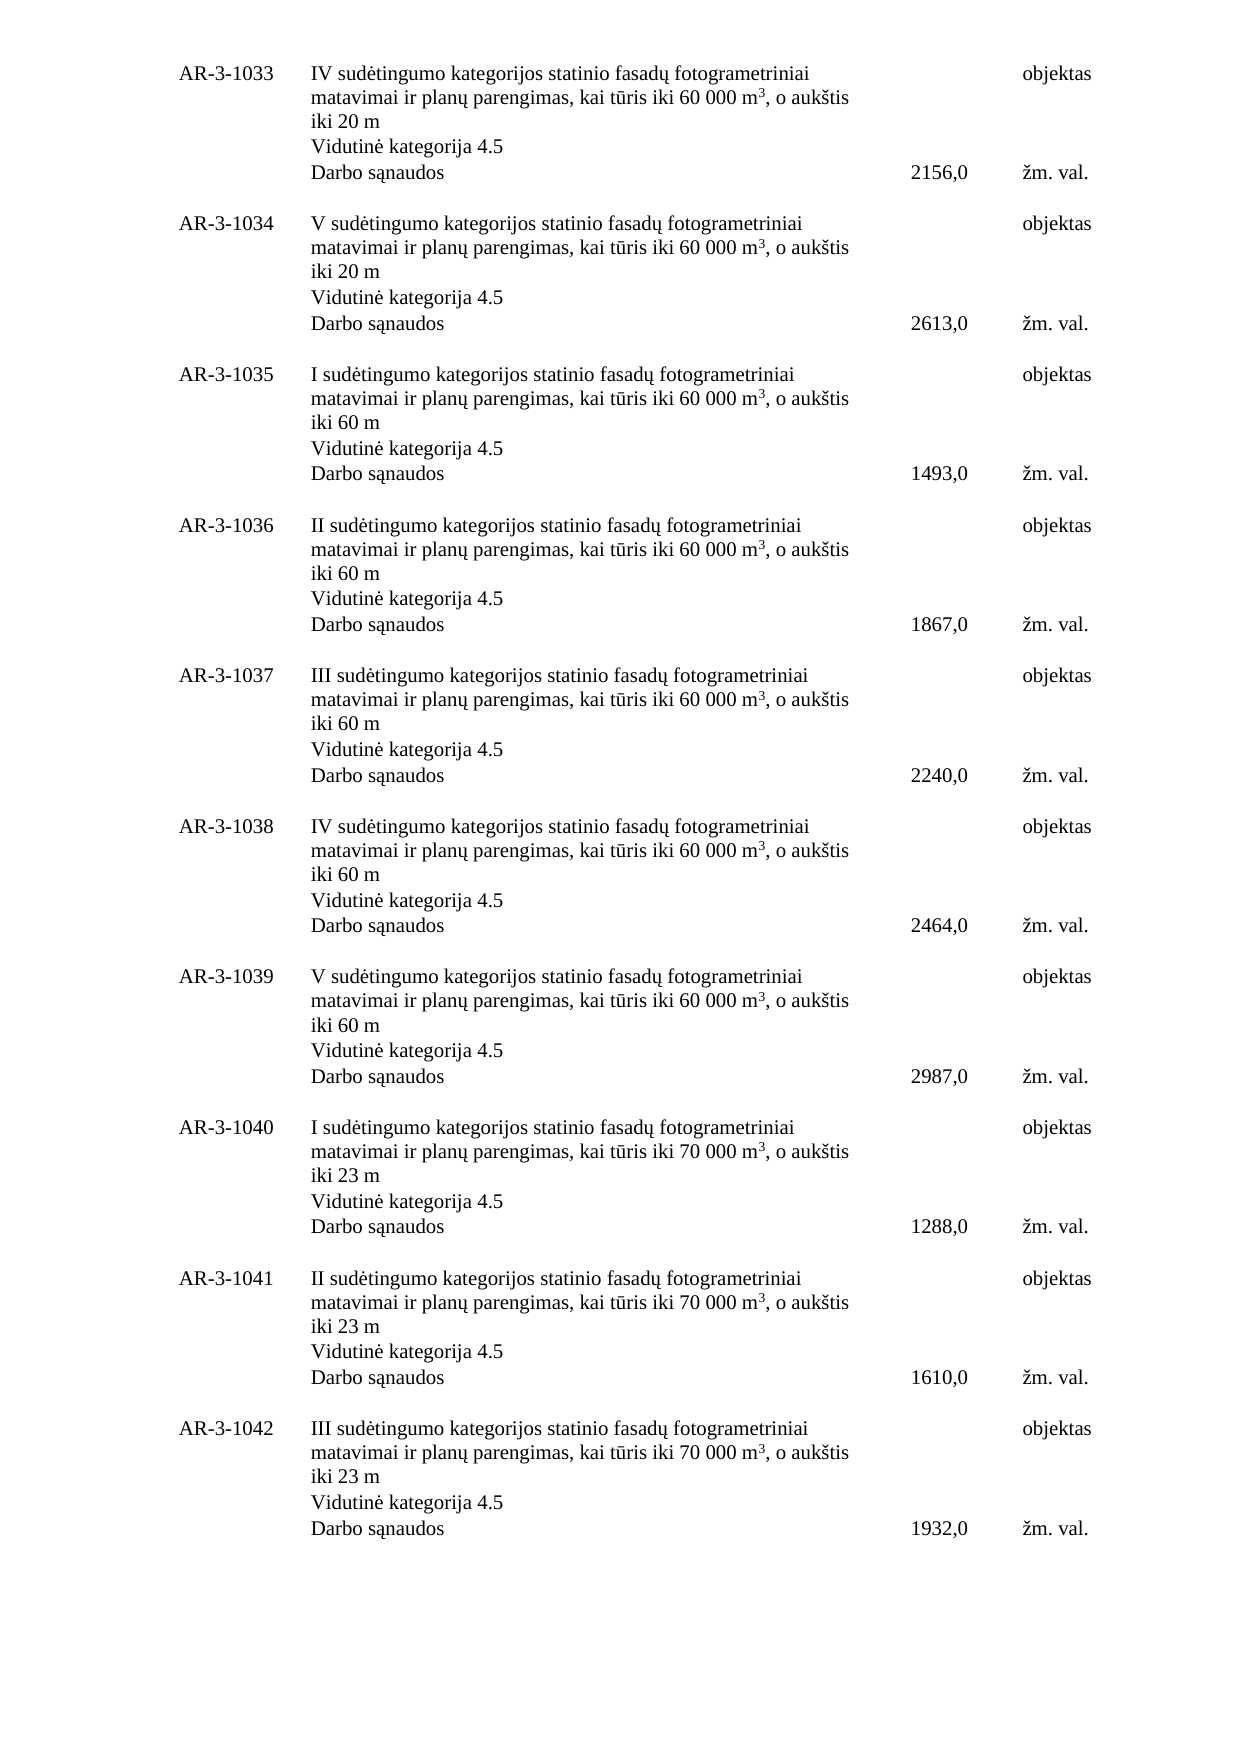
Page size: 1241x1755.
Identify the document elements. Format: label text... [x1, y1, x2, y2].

table_cell [309, 1540, 858, 1565]
table_cell [177, 284, 309, 309]
table_cell [177, 184, 309, 210]
table_cell Darbo sąnaudos [309, 1213, 858, 1238]
table_cell [177, 1213, 309, 1238]
table_cell [1021, 787, 1181, 812]
table_cell [1021, 1187, 1181, 1213]
table_cell žm. val. [1021, 912, 1181, 937]
table_cell [309, 184, 858, 210]
table_cell [1021, 335, 1181, 360]
table_cell [177, 787, 309, 812]
table_cell AR-3-1039 [177, 963, 309, 1037]
table_cell [177, 1037, 309, 1062]
table_cell [1021, 184, 1181, 210]
table_cell Vidutinė kategorija 4.5 [309, 585, 858, 610]
table_cell [177, 1187, 309, 1213]
table_cell žm. val. [1021, 460, 1181, 485]
table_cell [177, 485, 309, 511]
table_cell Vidutinė kategorija 4.5 [309, 735, 858, 761]
table_cell žm. val. [1021, 610, 1181, 636]
table_cell [177, 1389, 309, 1415]
table_cell [858, 662, 1021, 735]
table_cell II sudėtingumo kategorijos statinio fasadų fotogrametriniai matavimai ir planų parengimas, kai tūris iki 60 000 m3, o aukštis iki 60 m [309, 511, 858, 585]
table_cell [858, 1489, 1021, 1514]
table_cell [858, 886, 1021, 912]
table_cell [858, 210, 1021, 283]
table_cell AR-3-1041 [177, 1264, 309, 1338]
table_cell AR-3-1042 [177, 1415, 309, 1488]
table_cell [858, 1540, 1021, 1565]
table_cell Vidutinė kategorija 4.5 [309, 434, 858, 460]
table_cell [858, 636, 1021, 662]
table_cell [858, 1389, 1021, 1415]
table_cell AR-3-1038 [177, 812, 309, 886]
table_cell Vidutinė kategorija 4.5 [309, 284, 858, 309]
table_cell [1021, 1489, 1181, 1514]
table_cell [1021, 1540, 1181, 1565]
table_cell [1021, 133, 1181, 158]
table_cell Vidutinė kategorija 4.5 [309, 1187, 858, 1213]
table_cell [177, 912, 309, 937]
table_cell [1021, 1338, 1181, 1363]
table_cell 1932,0 [858, 1514, 1021, 1540]
table_cell objektas [1021, 963, 1181, 1037]
table_cell [177, 585, 309, 610]
table_cell [1021, 284, 1181, 309]
table_cell II sudėtingumo kategorijos statinio fasadų fotogrametriniai matavimai ir planų parengimas, kai tūris iki 70 000 m3, o aukštis iki 23 m [309, 1264, 858, 1338]
table_cell [858, 485, 1021, 511]
table_cell III sudėtingumo kategorijos statinio fasadų fotogrametriniai matavimai ir planų parengimas, kai tūris iki 70 000 m3, o aukštis iki 23 m [309, 1415, 858, 1488]
table_cell 2240,0 [858, 761, 1021, 787]
table_cell [1021, 1239, 1181, 1264]
table_cell Darbo sąnaudos [309, 460, 858, 485]
table_cell V sudėtingumo kategorijos statinio fasadų fotogrametriniai matavimai ir planų parengimas, kai tūris iki 60 000 m3, o aukštis iki 20 m [309, 210, 858, 283]
table_cell [858, 937, 1021, 963]
table_cell Darbo sąnaudos [309, 1364, 858, 1389]
table_cell Vidutinė kategorija 4.5 [309, 133, 858, 158]
table_cell AR-3-1033 [177, 59, 309, 133]
table_cell Vidutinė kategorija 4.5 [309, 886, 858, 912]
table_cell [309, 636, 858, 662]
table_cell objektas [1021, 1415, 1181, 1488]
table_cell [309, 1088, 858, 1113]
table_cell V sudėtingumo kategorijos statinio fasadų fotogrametriniai matavimai ir planų parengimas, kai tūris iki 60 000 m3, o aukštis iki 60 m [309, 963, 858, 1037]
table_cell 1493,0 [858, 460, 1021, 485]
table_cell [1021, 1389, 1181, 1415]
table_cell [177, 1338, 309, 1363]
table_cell Darbo sąnaudos [309, 761, 858, 787]
table_cell [1021, 735, 1181, 761]
table_cell [1021, 1088, 1181, 1113]
table_cell [177, 133, 309, 158]
table_cell [858, 1187, 1021, 1213]
table_cell objektas [1021, 812, 1181, 886]
table_cell Darbo sąnaudos [309, 159, 858, 184]
table_cell [858, 1415, 1021, 1488]
table_cell [309, 787, 858, 812]
table_cell [1021, 937, 1181, 963]
table_cell I sudėtingumo kategorijos statinio fasadų fotogrametriniai matavimai ir planų parengimas, kai tūris iki 60 000 m3, o aukštis iki 60 m [309, 360, 858, 434]
table_cell [858, 184, 1021, 210]
table_cell [177, 159, 309, 184]
table_cell [858, 1338, 1021, 1363]
table_cell [1021, 636, 1181, 662]
table_cell [177, 1062, 309, 1088]
table_cell [858, 787, 1021, 812]
table_cell [309, 937, 858, 963]
table_cell Darbo sąnaudos [309, 1514, 858, 1540]
table_cell AR-3-1040 [177, 1114, 309, 1187]
table_cell Darbo sąnaudos [309, 610, 858, 636]
table_cell [177, 1364, 309, 1389]
table_cell žm. val. [1021, 761, 1181, 787]
table_cell Darbo sąnaudos [309, 912, 858, 937]
table_cell [177, 636, 309, 662]
table_cell [177, 1088, 309, 1113]
table_cell Vidutinė kategorija 4.5 [309, 1489, 858, 1514]
table_cell [1021, 434, 1181, 460]
table_cell [177, 1239, 309, 1264]
table_cell žm. val. [1021, 159, 1181, 184]
table_cell IV sudėtingumo kategorijos statinio fasadų fotogrametriniai matavimai ir planų parengimas, kai tūris iki 60 000 m3, o aukštis iki 20 m [309, 59, 858, 133]
table_cell objektas [1021, 59, 1181, 133]
table_cell [858, 1239, 1021, 1264]
table_cell [858, 1114, 1021, 1187]
table_cell objektas [1021, 1264, 1181, 1338]
table_cell [309, 1239, 858, 1264]
table_cell 2987,0 [858, 1062, 1021, 1088]
table_cell [309, 485, 858, 511]
table_cell [177, 735, 309, 761]
table_cell [858, 812, 1021, 886]
table_cell [309, 335, 858, 360]
table_cell AR-3-1035 [177, 360, 309, 434]
table_cell [858, 360, 1021, 434]
table_cell Darbo sąnaudos [309, 309, 858, 335]
table_cell Darbo sąnaudos [309, 1062, 858, 1088]
table_cell [858, 284, 1021, 309]
table_cell 2156,0 [858, 159, 1021, 184]
table_cell [177, 1514, 309, 1540]
table_cell [1021, 585, 1181, 610]
table_cell žm. val. [1021, 309, 1181, 335]
table_cell [1021, 1037, 1181, 1062]
table_cell [858, 1037, 1021, 1062]
table_cell [177, 335, 309, 360]
table_cell 2613,0 [858, 309, 1021, 335]
table_cell 2464,0 [858, 912, 1021, 937]
table_cell [858, 59, 1021, 133]
table_cell [177, 1489, 309, 1514]
table_cell [177, 309, 309, 335]
table_cell 1610,0 [858, 1364, 1021, 1389]
table_cell [858, 963, 1021, 1037]
table_cell žm. val. [1021, 1062, 1181, 1088]
table_cell [177, 610, 309, 636]
table_cell žm. val. [1021, 1514, 1181, 1540]
table_cell žm. val. [1021, 1364, 1181, 1389]
table_cell [858, 1264, 1021, 1338]
table_cell objektas [1021, 662, 1181, 735]
table_cell [858, 434, 1021, 460]
table_cell [1021, 485, 1181, 511]
table_cell objektas [1021, 1114, 1181, 1187]
table_cell objektas [1021, 210, 1181, 283]
table_cell III sudėtingumo kategorijos statinio fasadų fotogrametriniai matavimai ir planų parengimas, kai tūris iki 60 000 m3, o aukštis iki 60 m [309, 662, 858, 735]
table_cell [858, 335, 1021, 360]
table_cell [858, 133, 1021, 158]
table_cell Vidutinė kategorija 4.5 [309, 1037, 858, 1062]
table_cell [177, 434, 309, 460]
table_cell I sudėtingumo kategorijos statinio fasadų fotogrametriniai matavimai ir planų parengimas, kai tūris iki 70 000 m3, o aukštis iki 23 m [309, 1114, 858, 1187]
table_cell AR-3-1037 [177, 662, 309, 735]
table_cell 1288,0 [858, 1213, 1021, 1238]
table_cell [858, 1088, 1021, 1113]
table_cell AR-3-1034 [177, 210, 309, 283]
table_cell [858, 511, 1021, 585]
table_cell [858, 735, 1021, 761]
table_cell objektas [1021, 360, 1181, 434]
table_cell [177, 886, 309, 912]
table_cell [177, 937, 309, 963]
table_cell [177, 761, 309, 787]
table_cell [309, 1389, 858, 1415]
table_cell AR-3-1036 [177, 511, 309, 585]
table_cell [177, 460, 309, 485]
table_cell IV sudėtingumo kategorijos statinio fasadų fotogrametriniai matavimai ir planų parengimas, kai tūris iki 60 000 m3, o aukštis iki 60 m [309, 812, 858, 886]
table_cell [177, 1540, 309, 1565]
table_cell [858, 585, 1021, 610]
table_cell objektas [1021, 511, 1181, 585]
table_cell Vidutinė kategorija 4.5 [309, 1338, 858, 1363]
table_cell [1021, 886, 1181, 912]
table_cell 1867,0 [858, 610, 1021, 636]
table_cell žm. val. [1021, 1213, 1181, 1238]
